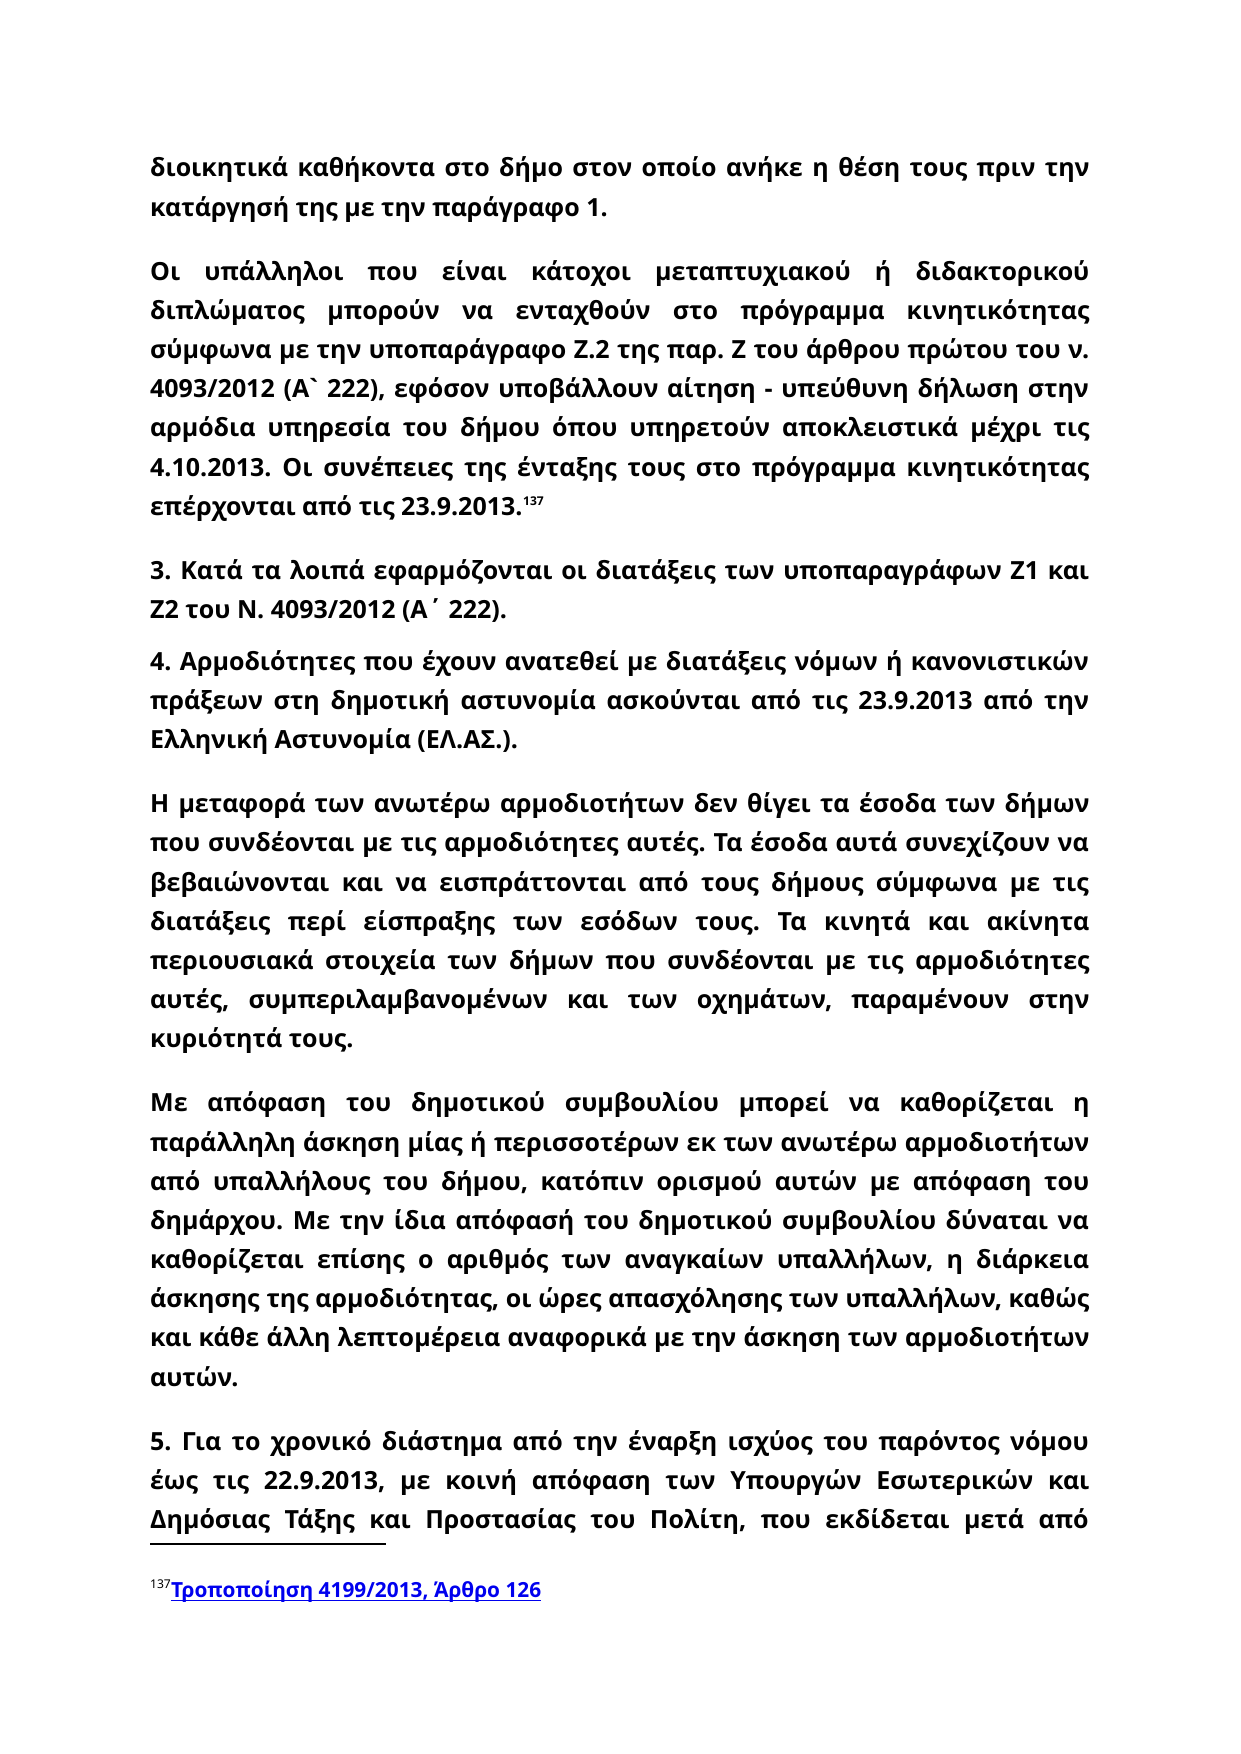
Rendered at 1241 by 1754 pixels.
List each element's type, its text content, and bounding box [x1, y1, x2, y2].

text Η μεταφορά των ανωτέρω αρμοδιοτήτων δεν θίγει τα έσοδα των δήμων που συνδέονται με τις αρμοδιότητες αυτές. Τα έσοδα αυτά συνεχίζουν να βεβαιώνονται και να εισπράττονται από τους δήμους σύμφωνα με τις διατάξεις περί είσπραξης των εσόδων τους. Τα κινητά και ακίνητα περιουσιακά στοιχεία των δήμων που συνδέονται με τις αρμοδιότητες αυτές, συμπεριλαμβανομένων και των οχημάτων, παραμένουν στην κυριότητά τους. [150, 786, 1090, 1055]
text Τροποποίηση 4199/2013, Άρθρο 126 [150, 1576, 1090, 1604]
text 3. Κατά τα λοιπά εφαρμόζονται οι διατάξεις των υποπαραγράφων Ζ1 και Ζ2 του Ν. 4093/2012 (Α΄ 222). [150, 552, 1090, 626]
text 5. Για το χρονικό διάστημα από την έναρξη ισχύος του παρόντος νόμου έως τις 22.9.2013, με κοινή απόφαση των Υπουργών Εσωτερικών και Δημόσιας Τάξης και Προστασίας του Πολίτη, που εκδίδεται μετά από [150, 1423, 1090, 1536]
text Οι υπάλληλοι που είναι κάτοχοι μεταπτυχιακού ή διδακτορικού διπλώματος μπορούν να ενταχθούν στο πρόγραμμα κινητικότητας σύμφωνα με την υποπαράγραφο Ζ.2 της παρ. Ζ του άρθρου πρώτου του ν. 4093/2012 (Α` 222), εφόσον υποβάλλουν αίτηση - υπεύθυνη δήλωση στην αρμόδια υπηρεσία του δήμου όπου υπηρετούν αποκλειστικά μέχρι τις 4.10.2013. Οι συνέπειες της ένταξης τους στο πρόγραμμα κινητικότητας επέρχονται από τις 23.9.2013. [150, 253, 1090, 522]
text Με απόφαση του δημοτικού συμβουλίου μπορεί να καθορίζεται η παράλληλη άσκηση μίας ή περισσοτέρων εκ των ανωτέρω αρμοδιοτήτων από υπαλλήλους του δήμου, κατόπιν ορισμού αυτών με απόφαση του δημάρχου. Με την ίδια απόφασή του δημοτικού συμβουλίου δύναται να καθορίζεται επίσης ο αριθμός των αναγκαίων υπαλλήλων, η διάρκεια άσκησης της αρμοδιότητας, οι ώρες απασχόλησης των υπαλλήλων, καθώς και κάθε άλλη λεπτομέρεια αναφορικά με την άσκηση των αρμοδιοτήτων αυτών. [150, 1085, 1090, 1393]
text 4. Αρμοδιότητες που έχουν ανατεθεί με διατάξεις νόμων ή κανονιστικών πράξεων στη δημοτική αστυνομία ασκούνται από τις 23.9.2013 από την Ελληνική Αστυνομία (ΕΛ.ΑΣ.). [150, 643, 1090, 756]
text διοικητικά καθήκοντα στο δήμο στον οποίο ανήκε η θέση τους πριν την κατάργησή της με την παράγραφο 1. [150, 150, 1090, 223]
